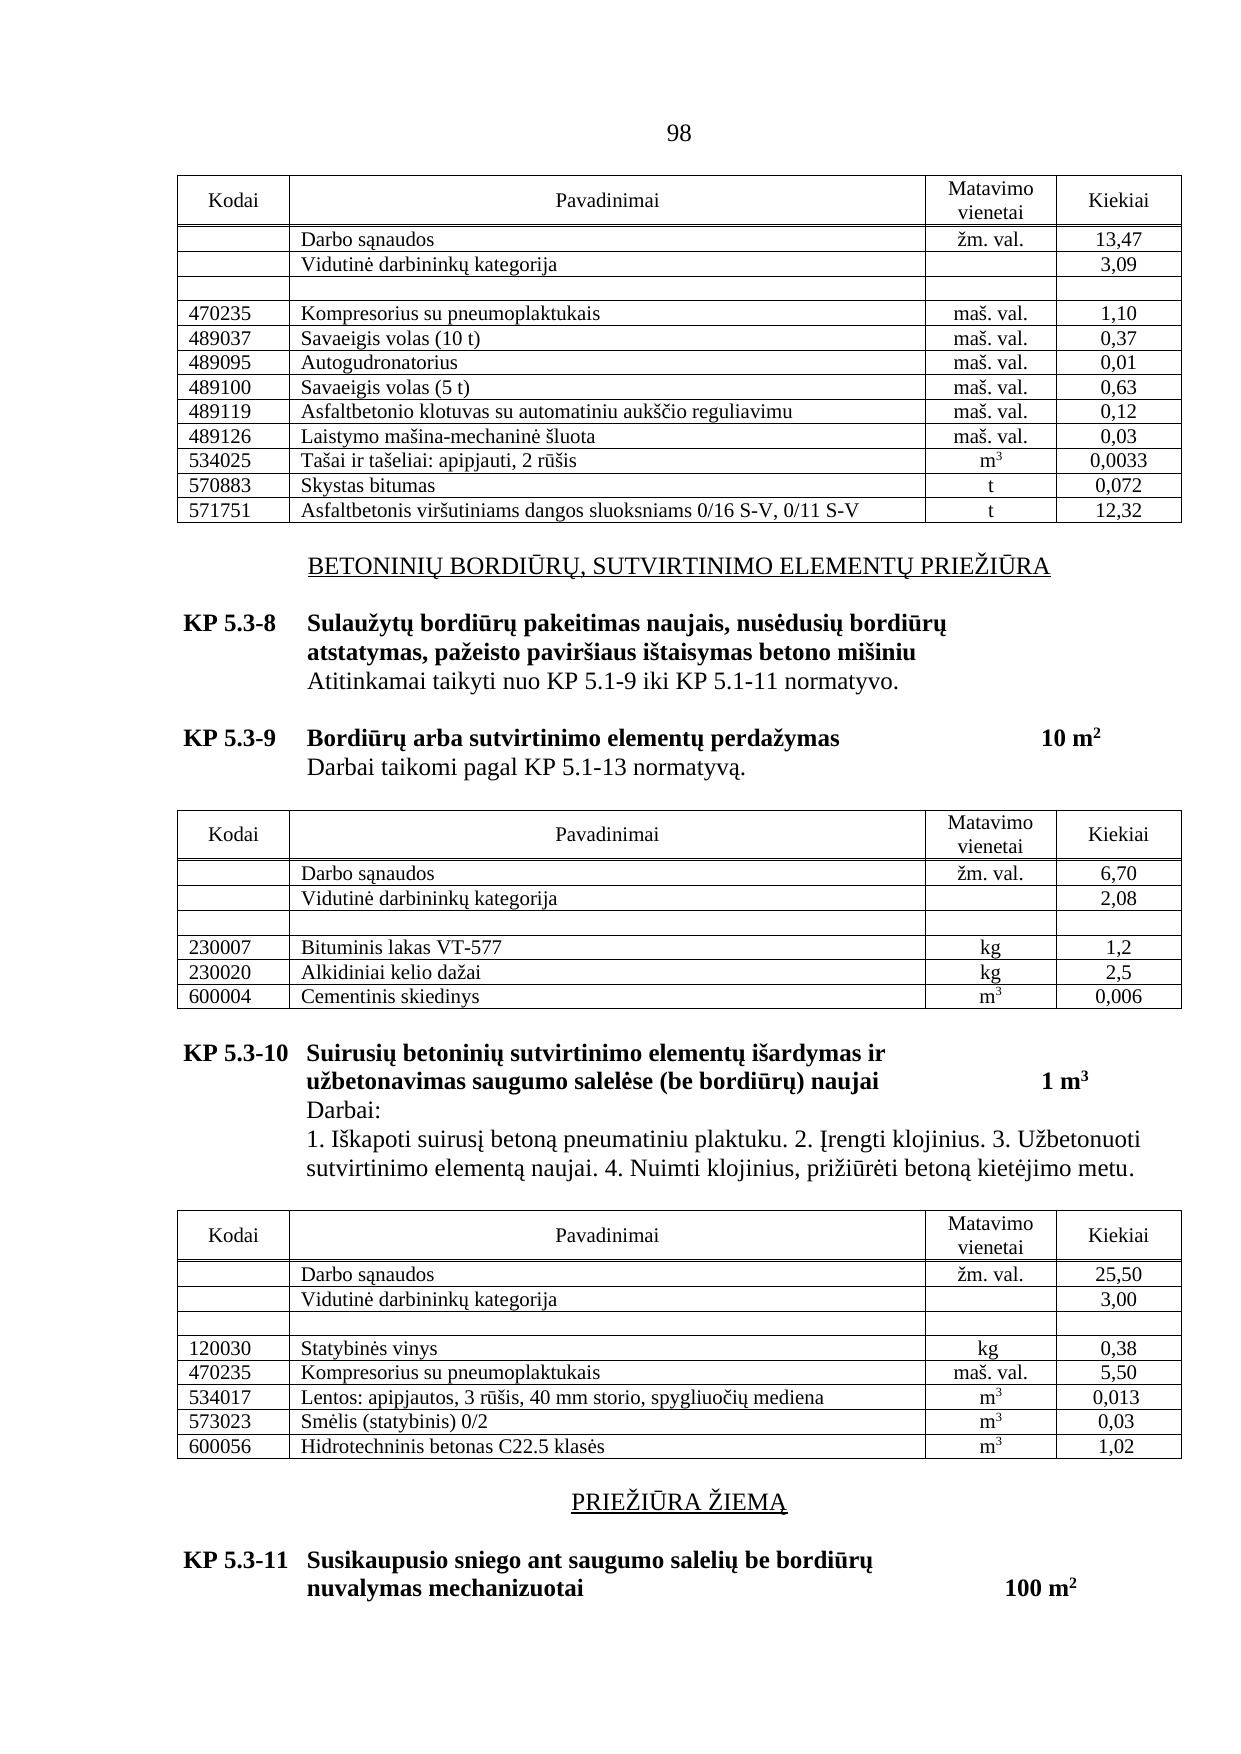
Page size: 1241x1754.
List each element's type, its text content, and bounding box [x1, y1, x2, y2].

table_cell žm. val. [926, 227, 1056, 251]
table_cell m3 [926, 1435, 1056, 1458]
table_cell 230020 [178, 960, 289, 984]
table_cell žm. val. [926, 1262, 1056, 1286]
table_cell Kompresorius su pneumoplaktukais [290, 301, 925, 325]
table_cell [1057, 911, 1181, 934]
table_header Sulaužytų bordiūrų pakeitimas naujais, nusėdusių bordiūrų atstatymas, pažeisto paviršiaus ištaisymas betono mišiniu [301, 608, 1041, 666]
table_cell 0,63 [1057, 375, 1181, 399]
table_header KP 5.3-8 [177, 608, 301, 666]
table_cell m3 [926, 1410, 1056, 1433]
table_header Suirusių betoninių sutvirtinimo elementų išardymas ir užbetonavimas saugumo salelėse (be bordiūrų) naujai [300, 1038, 997, 1095]
text PRIEŽIŪRA ŽIEMĄ [177, 1487, 1181, 1516]
table_cell t [926, 474, 1056, 497]
table_cell m3 [926, 1385, 1056, 1409]
text BETONINIŲ BORDIŪRŲ, SUTVIRTINIMO ELEMENTŲ PRIEŽIŪRA [177, 551, 1181, 579]
table_cell 120030 [178, 1336, 289, 1360]
table_cell 0,37 [1057, 326, 1181, 349]
table_header Kodai [178, 811, 289, 858]
table_cell 0,0033 [1057, 449, 1181, 472]
table_cell maš. val. [926, 400, 1056, 423]
table_cell Savaeigis volas (10 t) [290, 326, 925, 349]
table_cell Hidrotechninis betonas C22.5 klasės [290, 1435, 925, 1458]
table_header Bordiūrų arba sutvirtinimo elementų perdažymas [301, 723, 997, 752]
table_cell maš. val. [926, 1361, 1056, 1384]
table_cell [926, 277, 1056, 300]
table_cell Alkidiniai kelio dažai [290, 960, 925, 984]
table_cell Statybinės vinys [290, 1336, 925, 1360]
table_cell [926, 911, 1056, 934]
table_cell maš. val. [926, 424, 1056, 448]
table_cell Tašai ir tašeliai: apipjauti, 2 rūšis [290, 449, 925, 472]
table_cell [177, 1095, 300, 1181]
table_cell kg [926, 936, 1056, 959]
table_cell [178, 1312, 289, 1335]
table_header Kiekiai [1057, 176, 1181, 224]
table_header Pavadinimai [290, 176, 925, 224]
table_cell 570883 [178, 474, 289, 497]
table_cell maš. val. [926, 351, 1056, 374]
table_cell 0,38 [1057, 1336, 1181, 1360]
table_cell 0,072 [1057, 474, 1181, 497]
table_header Kiekiai [1057, 1211, 1181, 1259]
table_header 10 m2 [997, 723, 1181, 752]
table_cell Vidutinė darbininkų kategorija [290, 1287, 925, 1311]
table_cell Lentos: apipjautos, 3 rūšis, 40 mm storio, spygliuočių mediena [290, 1385, 925, 1409]
table_cell Darbai taikomi pagal KP 5.1-13 normatyvą. [301, 752, 1181, 781]
table_header KP 5.3-10 [177, 1038, 300, 1095]
table_cell Darbai: 1. Iškapoti suirusį betoną pneumatiniu plaktuku. 2. Įrengti klojinius. 3. Užbetonuoti sutvirtinimo elementą naujai. 4. Nuimti klojinius, prižiūrėti betoną kietėjimo metu. [300, 1095, 1181, 1181]
table_cell 600056 [178, 1435, 289, 1458]
table_cell Asfaltbetonio klotuvas su automatiniu aukščio reguliavimu [290, 400, 925, 423]
table_cell 0,12 [1057, 400, 1181, 423]
table_cell 489126 [178, 424, 289, 448]
table_cell Bituminis lakas VT-577 [290, 936, 925, 959]
table_cell 489119 [178, 400, 289, 423]
table_cell 0,03 [1057, 424, 1181, 448]
table_cell žm. val. [926, 861, 1056, 885]
table_cell 470235 [178, 301, 289, 325]
table_cell 0,006 [1057, 985, 1181, 1008]
table_cell Smėlis (statybinis) 0/2 [290, 1410, 925, 1433]
table_cell 0,013 [1057, 1385, 1181, 1409]
table_cell 0,01 [1057, 351, 1181, 374]
table_cell [926, 1287, 1056, 1311]
table_cell kg [926, 960, 1056, 984]
table_cell 1,2 [1057, 936, 1181, 959]
table_cell [177, 752, 301, 781]
table_header Matavimo vienetai [926, 176, 1056, 224]
table_cell 489100 [178, 375, 289, 399]
table_header Susikaupusio sniego ant saugumo salelių be bordiūrų nuvalymas mechanizuotai [301, 1545, 998, 1602]
table_cell 0,03 [1057, 1410, 1181, 1433]
table_header KP 5.3-11 [177, 1545, 301, 1602]
table_cell t [926, 498, 1056, 522]
table_cell Darbo sąnaudos [290, 1262, 925, 1286]
table_header Pavadinimai [290, 1211, 925, 1259]
table_cell 489037 [178, 326, 289, 349]
table_cell Kompresorius su pneumoplaktukais [290, 1361, 925, 1384]
table_cell Asfaltbetonis viršutiniams dangos sluoksniams 0/16 S-V, 0/11 S-V [290, 498, 925, 522]
table_header Matavimo vienetai [926, 1211, 1056, 1259]
table_cell m3 [926, 985, 1056, 1008]
table_cell [178, 1262, 289, 1286]
table_cell 534017 [178, 1385, 289, 1409]
table_cell [1057, 1312, 1181, 1335]
table_cell [178, 861, 289, 885]
table_cell 2,08 [1057, 886, 1181, 910]
table_cell Vidutinė darbininkų kategorija [290, 886, 925, 910]
table_cell 534025 [178, 449, 289, 472]
table_cell Laistymo mašina-mechaninė šluota [290, 424, 925, 448]
table_cell Vidutinė darbininkų kategorija [290, 252, 925, 276]
table_cell 489095 [178, 351, 289, 374]
table_header Kodai [178, 176, 289, 224]
table_header Kodai [178, 1211, 289, 1259]
table_cell 2,5 [1057, 960, 1181, 984]
table_header 1 m3 [997, 1038, 1181, 1095]
table_cell Atitinkamai taikyti nuo KP 5.1-9 iki KP 5.1-11 normatyvo. [301, 666, 1181, 694]
table_cell 571751 [178, 498, 289, 522]
table_cell Skystas bitumas [290, 474, 925, 497]
table_cell 230007 [178, 936, 289, 959]
table_cell [290, 1312, 925, 1335]
table_cell [177, 666, 301, 694]
table_header [1041, 608, 1181, 666]
table_cell [178, 1287, 289, 1311]
table_cell 6,70 [1057, 861, 1181, 885]
table_header 100 m2 [999, 1545, 1181, 1602]
table_cell maš. val. [926, 301, 1056, 325]
table_cell Autogudronatorius [290, 351, 925, 374]
table_cell 470235 [178, 1361, 289, 1384]
table_cell [178, 277, 289, 300]
table_cell 5,50 [1057, 1361, 1181, 1384]
table_cell maš. val. [926, 375, 1056, 399]
table_cell 573023 [178, 1410, 289, 1433]
table_cell 1,02 [1057, 1435, 1181, 1458]
table_cell [926, 252, 1056, 276]
table_cell Darbo sąnaudos [290, 861, 925, 885]
table_cell 12,32 [1057, 498, 1181, 522]
table_cell [926, 886, 1056, 910]
table_cell [1057, 277, 1181, 300]
table_header Pavadinimai [290, 811, 925, 858]
table_cell 600004 [178, 985, 289, 1008]
table_header KP 5.3-9 [177, 723, 301, 752]
table_cell [290, 911, 925, 934]
table_cell Savaeigis volas (5 t) [290, 375, 925, 399]
table_cell 13,47 [1057, 227, 1181, 251]
table_cell [290, 277, 925, 300]
table_cell [926, 1312, 1056, 1335]
table_cell kg [926, 1336, 1056, 1360]
table_header Kiekiai [1057, 811, 1181, 858]
table_cell [178, 886, 289, 910]
table_cell 3,00 [1057, 1287, 1181, 1311]
table_cell Cementinis skiedinys [290, 985, 925, 1008]
table_cell 1,10 [1057, 301, 1181, 325]
table_cell Darbo sąnaudos [290, 227, 925, 251]
table_cell [178, 227, 289, 251]
table_cell m3 [926, 449, 1056, 472]
table_cell [178, 252, 289, 276]
table_cell maš. val. [926, 326, 1056, 349]
table_cell 25,50 [1057, 1262, 1181, 1286]
table_cell 3,09 [1057, 252, 1181, 276]
table_cell [178, 911, 289, 934]
table_header Matavimo vienetai [926, 811, 1056, 858]
